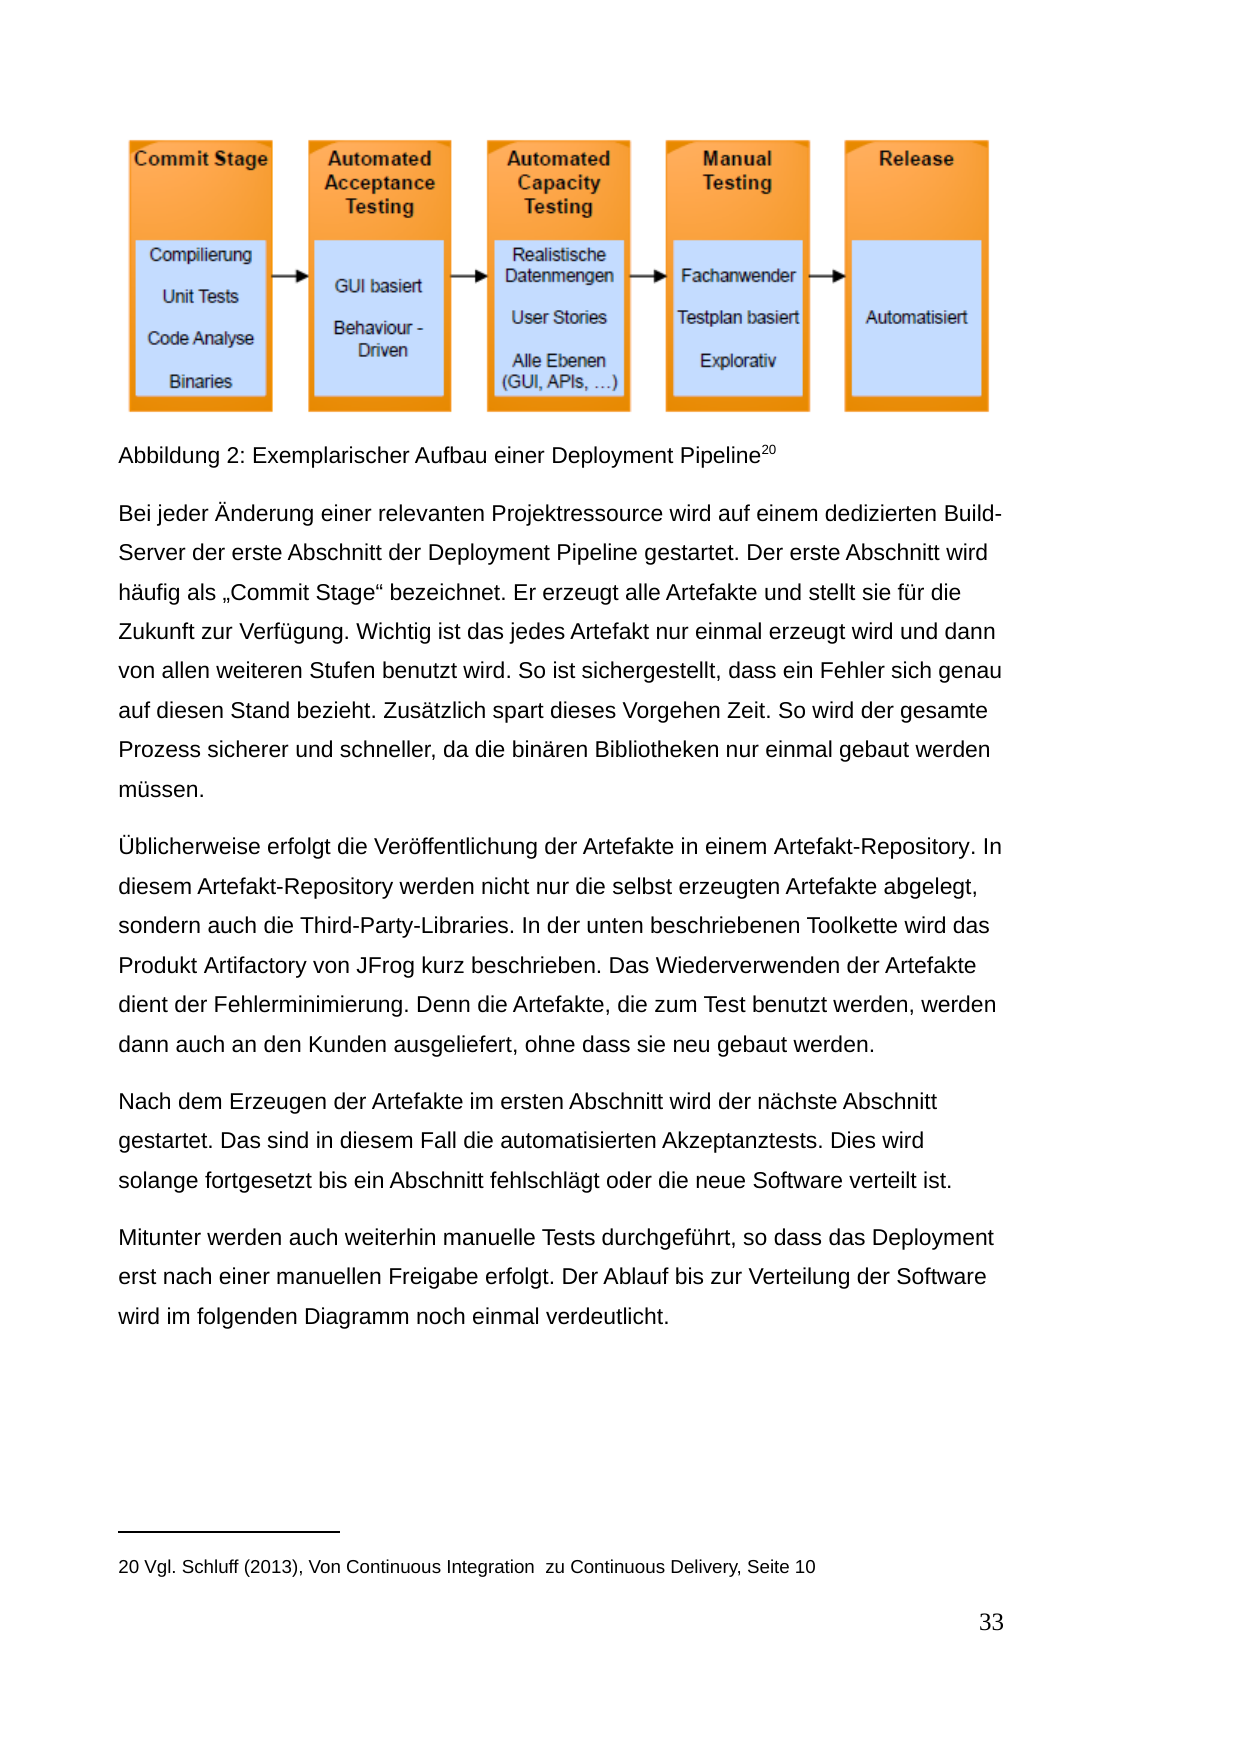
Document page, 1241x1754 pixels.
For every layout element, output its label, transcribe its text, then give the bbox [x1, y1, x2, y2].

picture [118, 118, 1004, 430]
text Bei jeder Änderung einer relevanten Projektressource wird auf einem dedizierten Build-Server der erste Abschnitt der Deployment Pipeline gestartet. Der erste Abschnitt wird häufig als „Commit Stage“ bezeichnet. Er erzeugt alle Artefakte und stellt sie für die Zukunft zur Verfügung. Wichtig ist das jedes Artefakt nur einmal erzeugt wird und dann von allen weiteren Stufen benutzt wird. So ist sichergestellt, dass ein Fehler sich genau auf diesen Stand bezieht. Zusätzlich spart dieses Vorgehen Zeit. So wird der gesamte Prozess sicherer und schneller, da die binären Bibliotheken nur einmal gebaut werden müssen. [118, 499, 1004, 802]
text Vgl. Schluff (2013), Von Continuous Integration zu Continuous Delivery, Seite 10 [118, 1556, 1004, 1578]
text Abbildung 2: Exemplarischer Aufbau einer Deployment Pipeline [118, 430, 1004, 469]
text Nach dem Erzeugen der Artefakte im ersten Abschnitt wird der nächste Abschnitt gestartet. Das sind in diesem Fall die automatisierten Akzeptanztests. Dies wird solange fortgesetzt bis ein Abschnitt fehlschlägt oder die neue Software verteilt ist. [118, 1088, 1004, 1193]
text Mitunter werden auch weiterhin manuelle Tests durchgeführt, so dass das Deployment erst nach einer manuellen Freigabe erfolgt. Der Ablauf bis zur Verteilung der Software wird im folgenden Diagramm noch einmal verdeutlicht. [118, 1224, 1004, 1329]
text Üblicherweise erfolgt die Veröffentlichung der Artefakte in einem Artefakt-Repository. In diesem Artefakt-Repository werden nicht nur die selbst erzeugten Artefakte abgelegt, sondern auch die Third-Party-Libraries. In der unten beschriebenen Toolkette wird das Produkt Artifactory von JFrog kurz beschrieben. Das Wiederverwenden der Artefakte dient der Fehlerminimierung. Denn die Artefakte, die zum Test benutzt werden, werden dann auch an den Kunden ausgeliefert, ohne dass sie neu gebaut werden. [118, 833, 1004, 1057]
